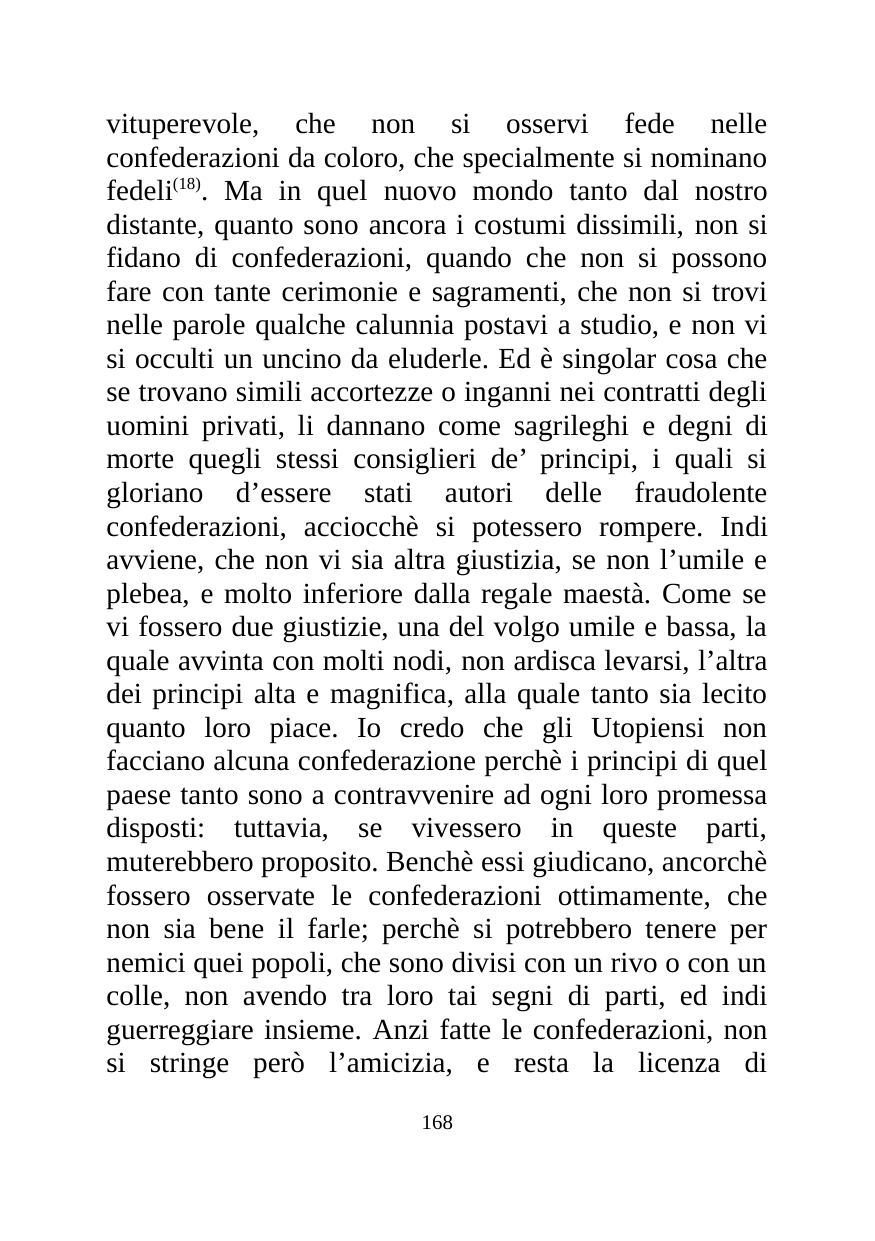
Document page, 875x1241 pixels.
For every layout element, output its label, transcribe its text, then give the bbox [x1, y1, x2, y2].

text vituperevole, che non si osservi fede nelle confederazioni da coloro, che specialmente si nominano fedeli. Ma in quel nuovo mondo tanto dal nostro distante, quanto sono ancora i costumi dissimili, non si fidano di confederazioni, quando che non si possono fare con tante cerimonie e sagramenti, che non si trovi nelle parole qualche calunnia postavi a studio, e non vi si occulti un uncino da eluderle. Ed è singolar cosa che se trovano simili accortezze o inganni nei contratti degli uomini privati, li dannano come sagrileghi e degni di morte quegli stessi consiglieri de’ principi, i quali si gloriano d’essere stati autori delle fraudolente confederazioni, acciocchè si potessero rompere. Indi avviene, che non vi sia altra giustizia, se non l’umile e plebea, e molto inferiore dalla regale maestà. Come se vi fossero due giustizie, una del volgo umile e bassa, la quale avvinta con molti nodi, non ardisca levarsi, l’altra dei principi alta e magnifica, alla quale tanto sia lecito quanto loro piace. Io credo che gli Utopiensi non facciano alcuna confederazione perchè i principi di quel paese tanto sono a contravvenire ad ogni loro promessa disposti: tuttavia, se vivessero in queste parti, muterebbero proposito. Benchè essi giudicano, ancorchè fossero osservate le confederazioni ottimamente, che non sia bene il farle; perchè si potrebbero tenere per nemici quei popoli, che sono divisi con un rivo o con un colle, non avendo tra loro tai segni di parti, ed indi guerreggiare insieme. Anzi fatte le confederazioni, non si stringe però l’amicizia, e resta la licenza di [106, 106, 768, 1079]
